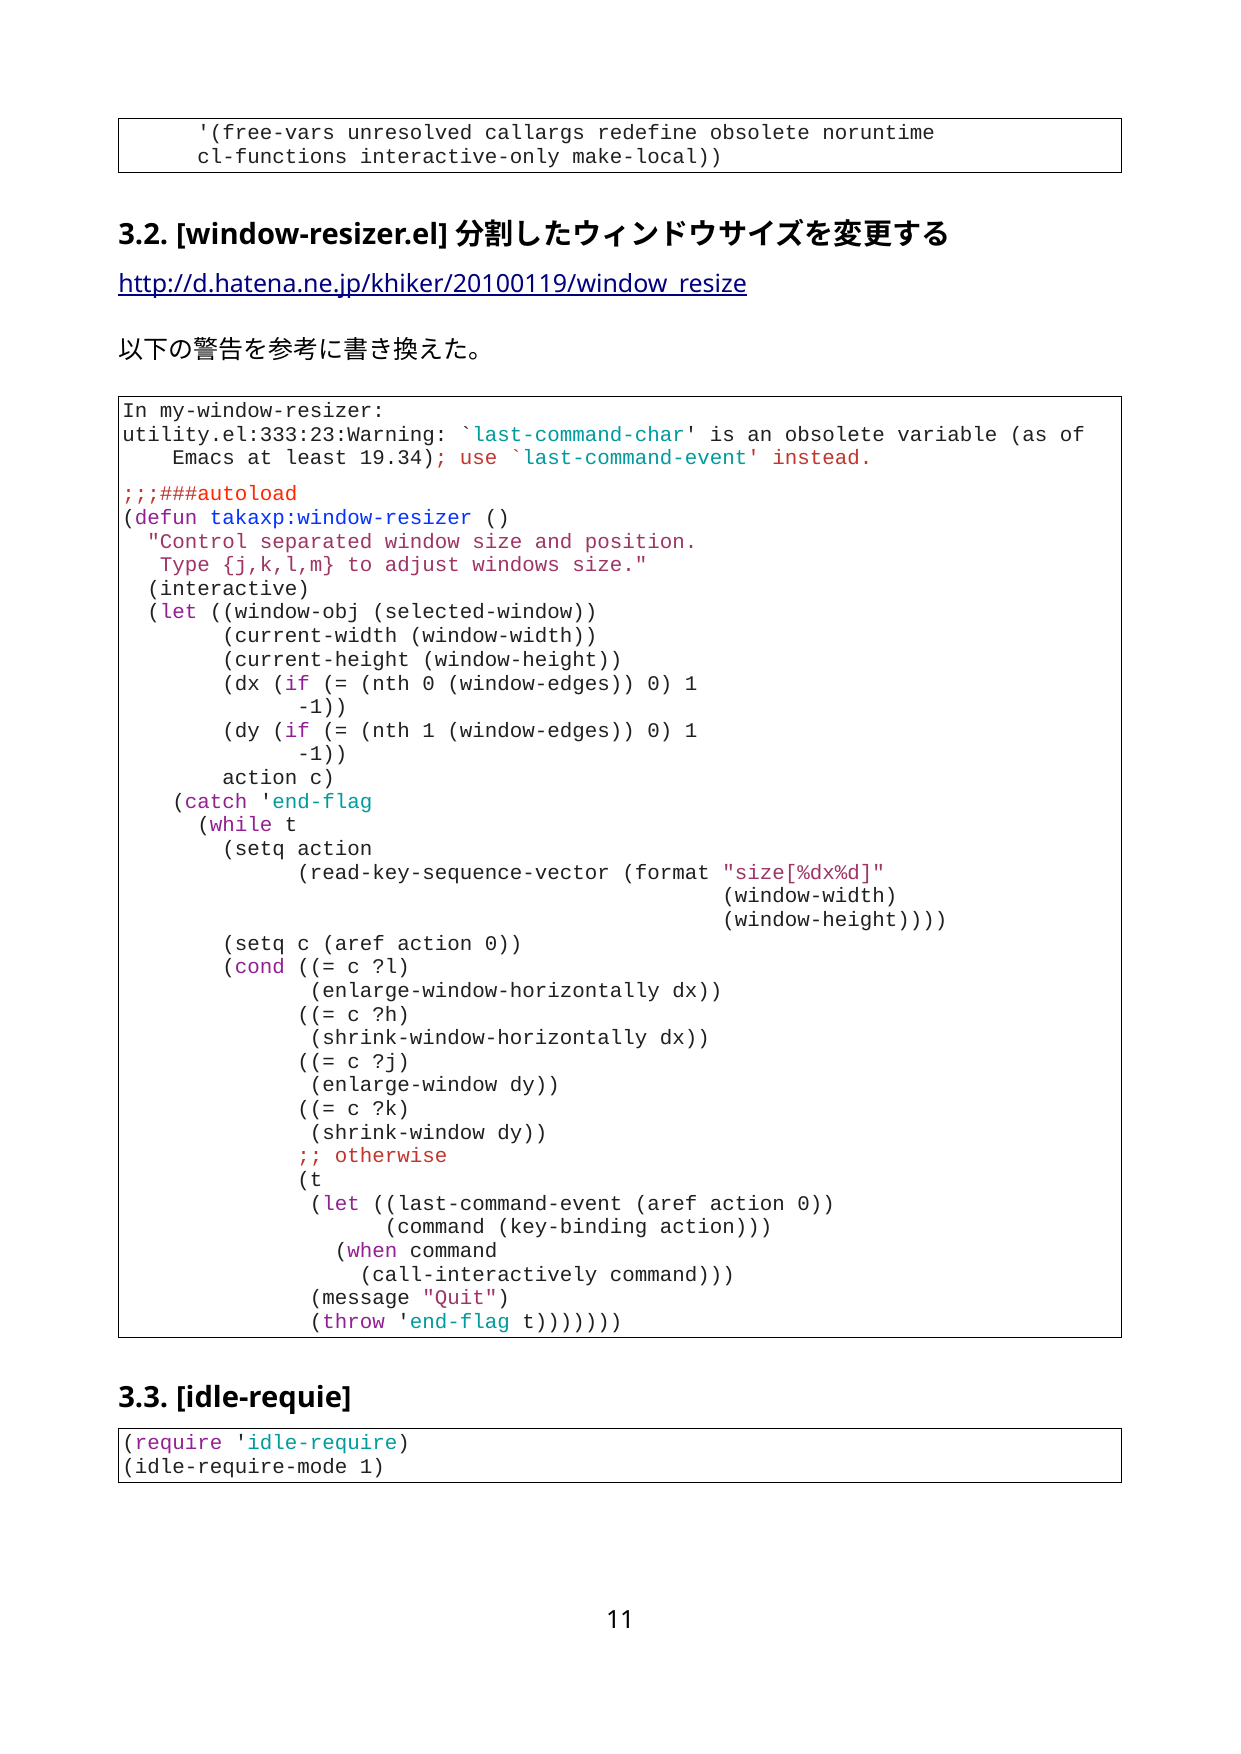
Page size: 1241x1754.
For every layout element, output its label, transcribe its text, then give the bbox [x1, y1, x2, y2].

text (command (key-binding action))) [119, 1212, 1121, 1236]
text (message "Quit") [119, 1283, 1121, 1307]
text (call-interactively command))) [119, 1260, 1121, 1283]
text (window-height)))) [119, 905, 1121, 929]
text In my-window-resizer: [119, 397, 1121, 420]
text ((= c ?j) [119, 1047, 1121, 1071]
text (defun takaxp:window-resizer () [119, 503, 1121, 527]
text (shrink-window-horizontally dx)) [119, 1023, 1121, 1047]
text (idle-require-mode 1) [119, 1452, 1121, 1482]
text (require 'idle-require) [119, 1429, 1121, 1452]
text Emacs at least 19.34); use `last-command-event' instead. [119, 443, 1121, 471]
text (while t [119, 810, 1121, 834]
text ;;;###autoload [119, 479, 1121, 503]
text (let ((last-command-event (aref action 0)) [119, 1189, 1121, 1212]
text (current-height (window-height)) [119, 645, 1121, 668]
text 以下の警告を参考に書き換えた。 [118, 329, 1122, 365]
text (enlarge-window-horizontally dx)) [119, 976, 1121, 999]
text '(free-vars unresolved callargs redefine obsolete noruntime [119, 119, 1121, 142]
text (t [119, 1165, 1121, 1189]
text (dx (if (= (nth 0 (window-edges)) 0) 1 [119, 668, 1121, 692]
text -1)) [119, 692, 1121, 716]
text (cond ((= c ?l) [119, 952, 1121, 976]
text (read-key-sequence-vector (format "size[%dx%d]" [119, 858, 1121, 881]
text -1)) [119, 739, 1121, 763]
subtitle [idle-requie] [118, 1376, 1122, 1416]
text ;; otherwise [119, 1141, 1121, 1165]
text (setq action [119, 834, 1121, 858]
text ((= c ?h) [119, 999, 1121, 1023]
text http://d.hatena.ne.jp/khiker/20100119/window_resize [118, 266, 1122, 300]
text Type {j,k,l,m} to adjust windows size." [119, 550, 1121, 574]
text (interactive) [119, 574, 1121, 598]
text utility.el:333:23:Warning: `last-command-char' is an obsolete variable (as of [119, 420, 1121, 443]
text (let ((window-obj (selected-window)) [119, 598, 1121, 621]
text (catch 'end-flag [119, 787, 1121, 810]
text "Control separated window size and position. [119, 527, 1121, 550]
text (shrink-window dy)) [119, 1118, 1121, 1141]
text (when command [119, 1236, 1121, 1260]
subtitle [window-resizer.el] 分割したウィンドウサイズを変更する [118, 211, 1122, 253]
text (dy (if (= (nth 1 (window-edges)) 0) 1 [119, 716, 1121, 739]
text (window-width) [119, 881, 1121, 905]
text (current-width (window-width)) [119, 621, 1121, 645]
text action c) [119, 763, 1121, 787]
text ((= c ?k) [119, 1094, 1121, 1118]
text (throw 'end-flag t))))))) [119, 1307, 1121, 1337]
text (enlarge-window dy)) [119, 1071, 1121, 1094]
text (setq c (aref action 0)) [119, 929, 1121, 952]
text cl-functions interactive-only make-local)) [119, 142, 1121, 172]
